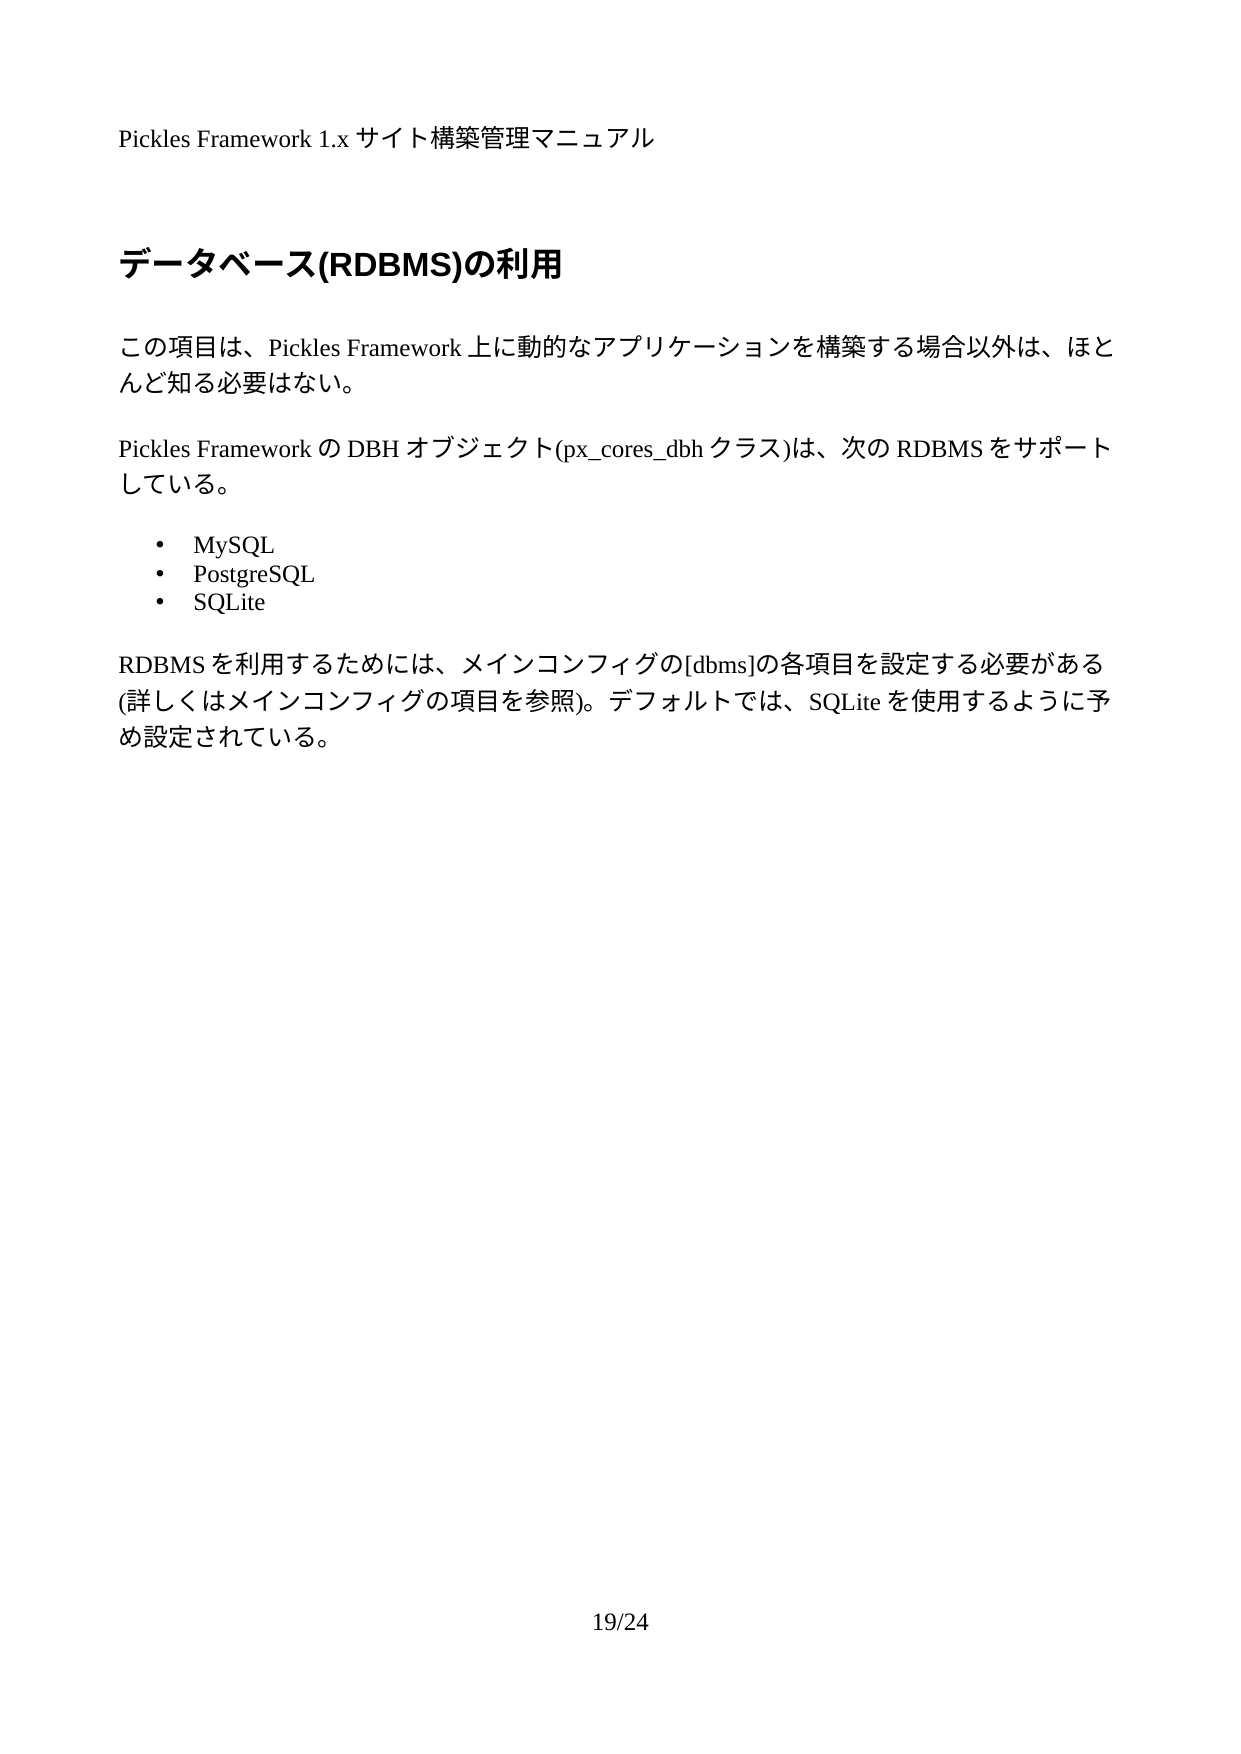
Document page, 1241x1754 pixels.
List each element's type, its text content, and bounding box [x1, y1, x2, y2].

text RDBMSを利用するためには、メインコンフィグの[dbms]の各項目を設定する必要がある(詳しくはメインコンフィグの項目を参照)。デフォルトでは、SQLiteを使用するように予め設定されている。 [118, 645, 1122, 754]
subtitle データベース(RDBMS)の利用 [118, 238, 1122, 286]
list MySQL [156, 530, 1122, 559]
list PostgreSQL [156, 559, 1122, 587]
list SQLite [156, 587, 1122, 616]
text この項目は、Pickles Framework上に動的なアプリケーションを構築する場合以外は、ほとんど知る必要はない。 [118, 327, 1122, 400]
text Pickles FrameworkのDBHオブジェクト(px_cores_dbhクラス)は、次のRDBMSをサポートしている。 [118, 429, 1122, 501]
